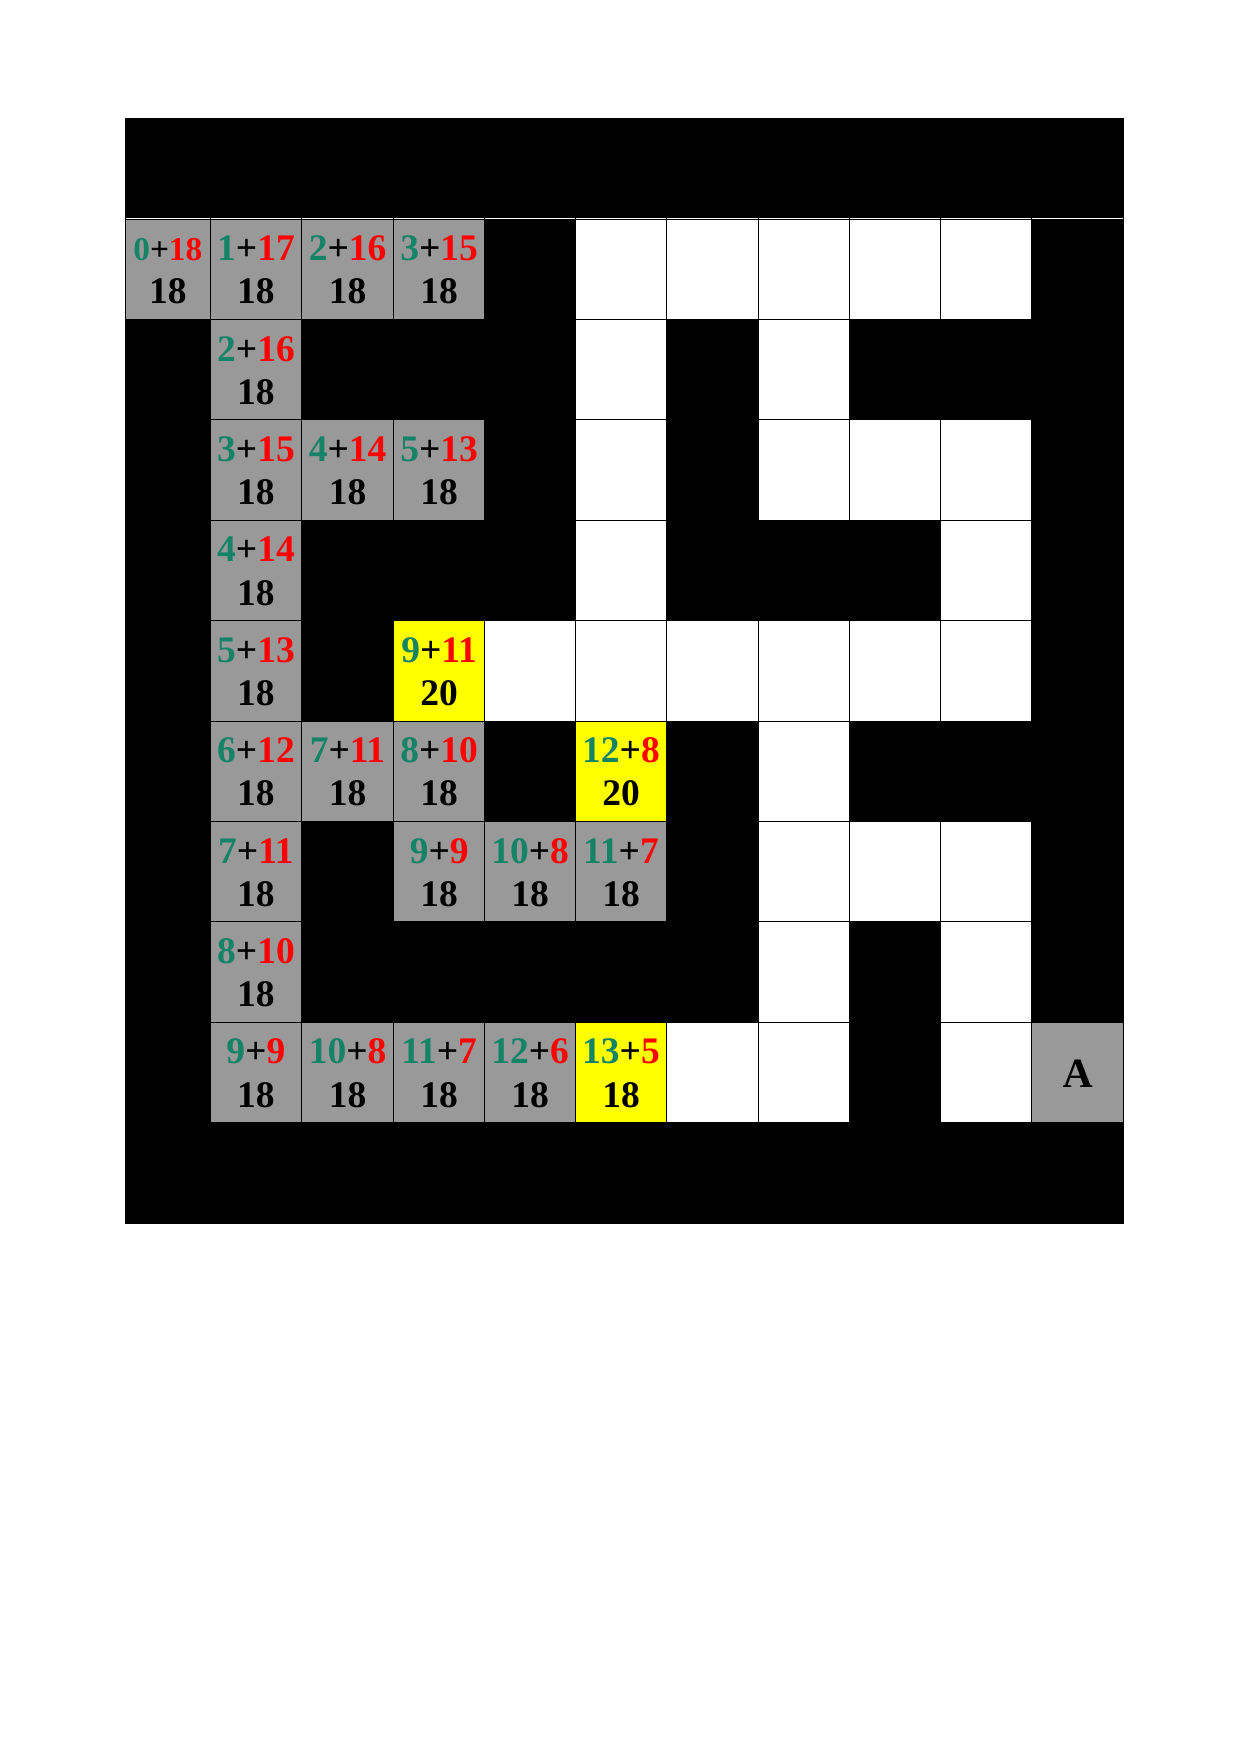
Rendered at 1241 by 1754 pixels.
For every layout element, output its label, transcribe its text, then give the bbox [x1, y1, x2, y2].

table_cell 5+13 18 [211, 621, 301, 721]
table_cell [576, 621, 666, 721]
table_header [126, 119, 210, 218]
table_cell [1032, 722, 1123, 821]
table_cell [850, 722, 940, 821]
table_cell [850, 521, 940, 620]
table_cell [759, 621, 849, 721]
table_cell 0+18 18 [126, 220, 210, 319]
table_cell [1032, 420, 1123, 520]
table_cell [850, 320, 940, 419]
table_cell [759, 1123, 849, 1223]
table_cell 8+10 18 [394, 722, 484, 821]
table_cell [759, 822, 849, 921]
table_cell [850, 822, 940, 921]
table_cell 2+16 18 [302, 220, 393, 319]
table_cell [485, 922, 575, 1022]
table_cell [126, 922, 210, 1022]
table_cell [941, 521, 1031, 620]
table_cell 12+8 20 [576, 722, 666, 821]
table_cell [485, 420, 575, 520]
table_cell [667, 722, 758, 821]
table_cell 1+17 18 [211, 220, 301, 319]
table_cell 4+14 18 [211, 521, 301, 620]
table_cell [302, 320, 393, 419]
table_cell [1032, 822, 1123, 921]
table_cell [667, 1023, 758, 1122]
table_cell [126, 521, 210, 620]
table_cell [667, 922, 758, 1022]
table_header [1032, 119, 1123, 218]
table_cell [576, 220, 666, 319]
table_cell [1032, 320, 1123, 419]
table_cell 3+15 18 [394, 220, 484, 319]
table_cell [302, 822, 393, 921]
table_cell 9+9 18 [394, 822, 484, 921]
table_cell [759, 922, 849, 1022]
table_cell [302, 521, 393, 620]
table_cell [126, 420, 210, 520]
table_cell [941, 420, 1031, 520]
table_cell [126, 722, 210, 821]
table_cell [850, 420, 940, 520]
table_cell [126, 1023, 210, 1122]
table_cell [485, 621, 575, 721]
table_cell 5+13 18 [394, 420, 484, 520]
table_cell 9+9 18 [211, 1023, 301, 1122]
table_header [211, 119, 301, 218]
table_header [394, 119, 484, 218]
table_cell 9+11 20 [394, 621, 484, 721]
table_cell [394, 1123, 484, 1223]
table_cell 4+14 18 [302, 420, 393, 520]
table_cell A [1032, 1023, 1123, 1122]
table_cell [485, 722, 575, 821]
table_cell 11+7 18 [394, 1023, 484, 1122]
table_cell 10+8 18 [485, 822, 575, 921]
table_cell [1032, 521, 1123, 620]
table_cell 12+6 18 [485, 1023, 575, 1122]
table_cell 8+10 18 [211, 922, 301, 1022]
table_header [759, 119, 849, 218]
table_cell [941, 1023, 1031, 1122]
table_cell [759, 220, 849, 319]
table_cell [394, 521, 484, 620]
table_cell [1032, 922, 1123, 1022]
table_cell [485, 320, 575, 419]
table_header [850, 119, 940, 218]
table_cell [941, 220, 1031, 319]
table_cell 6+12 18 [211, 722, 301, 821]
table_cell [302, 1123, 393, 1223]
table_cell [850, 220, 940, 319]
table_cell [850, 1123, 940, 1223]
table_cell [941, 722, 1031, 821]
table_cell 3+15 18 [211, 420, 301, 520]
table_cell 11+7 18 [576, 822, 666, 921]
table_cell [576, 922, 666, 1022]
table_cell 13+5 18 [576, 1023, 666, 1122]
table_cell 2+16 18 [211, 320, 301, 419]
table_cell [485, 220, 575, 319]
table_cell [1032, 220, 1123, 319]
table_cell [667, 320, 758, 419]
table_cell [667, 1123, 758, 1223]
table_cell [576, 521, 666, 620]
table_cell [302, 922, 393, 1022]
table_cell [941, 822, 1031, 921]
table_cell [576, 320, 666, 419]
table_header [302, 119, 393, 218]
table_cell [850, 922, 940, 1022]
table_cell 7+11 18 [211, 822, 301, 921]
table_cell [850, 621, 940, 721]
table_cell [211, 1123, 301, 1223]
table_cell [759, 722, 849, 821]
table_cell [759, 1023, 849, 1122]
table_cell [394, 320, 484, 419]
table_cell [941, 320, 1031, 419]
table_cell [126, 1123, 210, 1223]
table_cell [394, 922, 484, 1022]
table_cell [941, 1123, 1031, 1223]
table_cell [126, 822, 210, 921]
table_header [667, 119, 758, 218]
table_cell 7+11 18 [302, 722, 393, 821]
table_header [485, 119, 575, 218]
table_cell [850, 1023, 940, 1122]
table_cell [667, 420, 758, 520]
table_cell [576, 420, 666, 520]
table_cell [759, 320, 849, 419]
table_cell [667, 521, 758, 620]
table_cell [126, 320, 210, 419]
table_cell [485, 1123, 575, 1223]
table_cell [759, 521, 849, 620]
table_cell [126, 621, 210, 721]
table_cell [759, 420, 849, 520]
table_cell [667, 822, 758, 921]
table_cell [941, 922, 1031, 1022]
table_cell [941, 621, 1031, 721]
table_header [576, 119, 666, 218]
table_cell [576, 1123, 666, 1223]
table_cell [302, 621, 393, 721]
table_cell [485, 521, 575, 620]
table_cell [667, 220, 758, 319]
table_cell [1032, 1123, 1123, 1223]
table_header [941, 119, 1031, 218]
table_cell 10+8 18 [302, 1023, 393, 1122]
table_cell [1032, 621, 1123, 721]
table_cell [667, 621, 758, 721]
